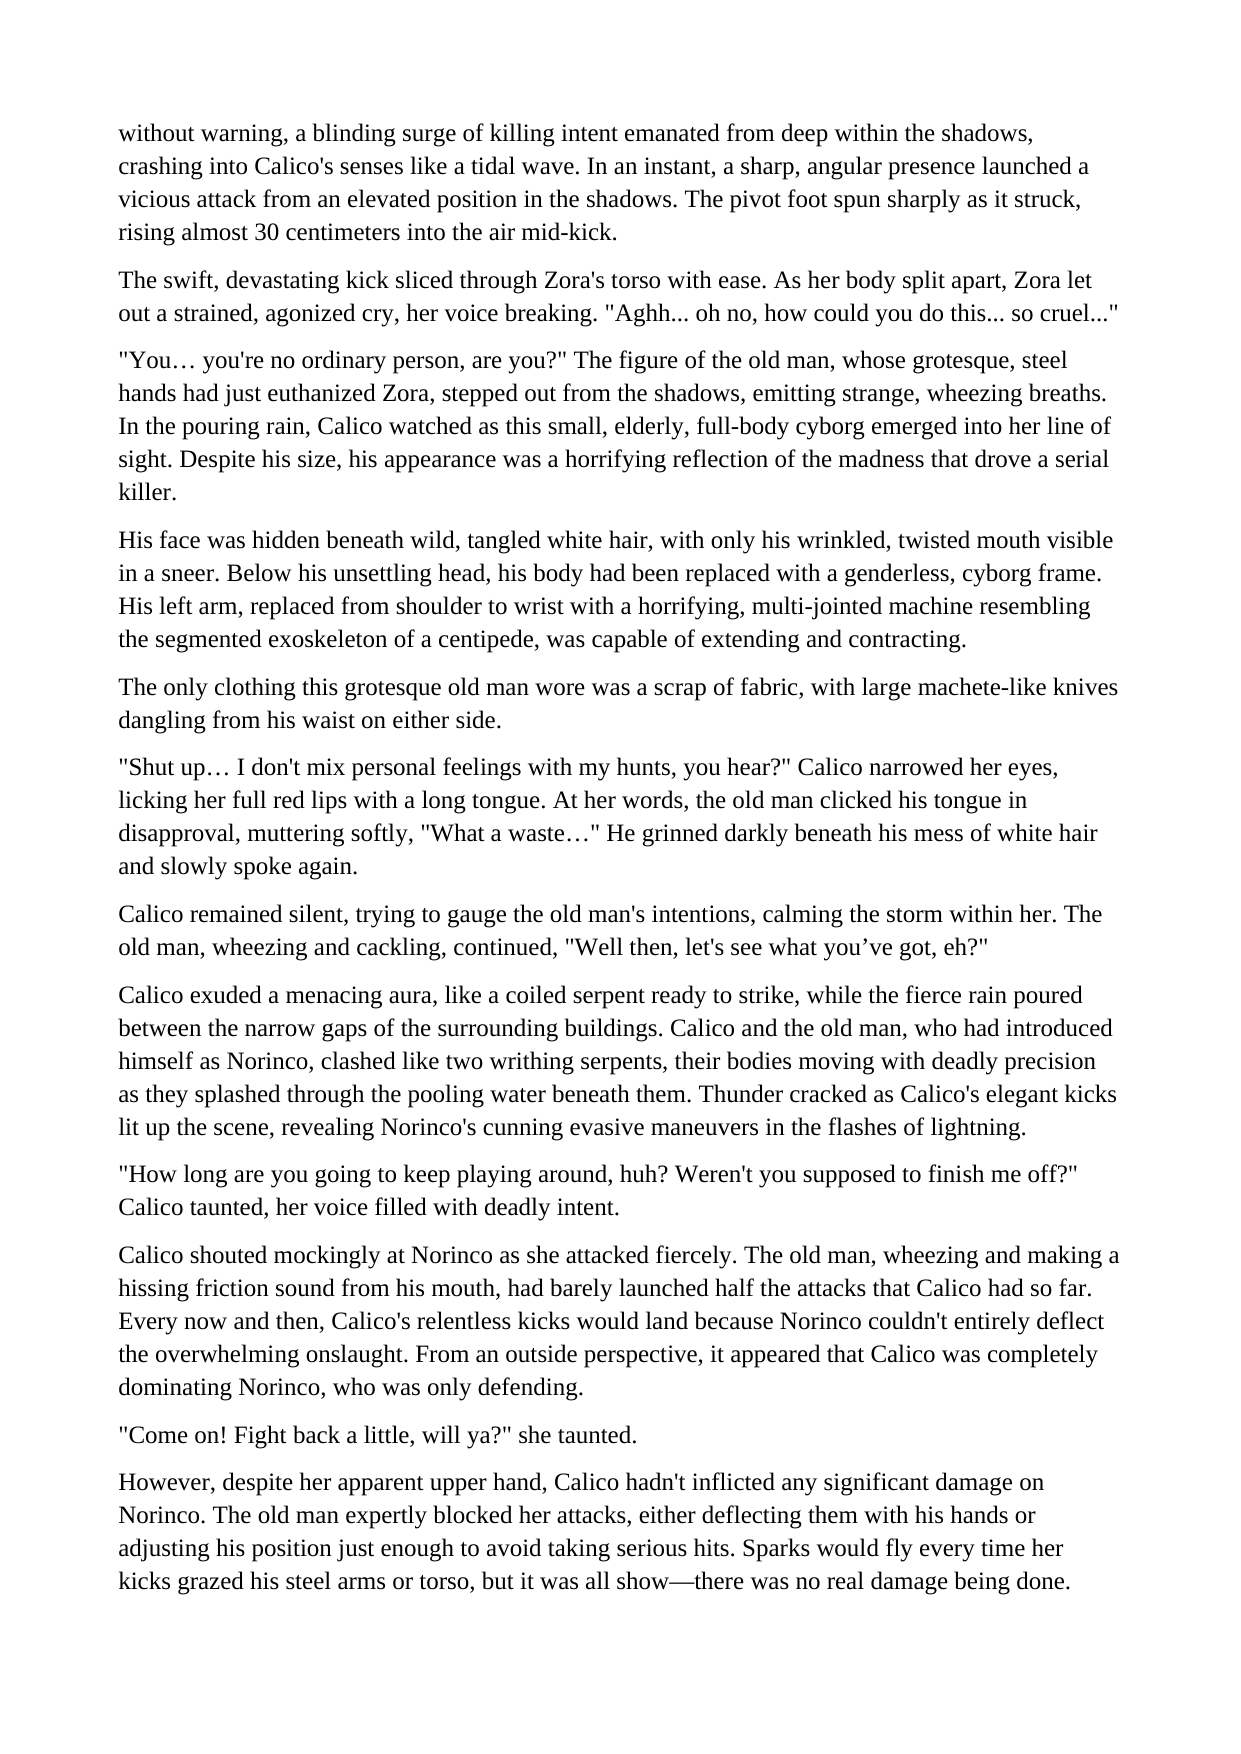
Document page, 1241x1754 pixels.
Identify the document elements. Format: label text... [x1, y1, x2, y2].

text Calico remained silent, trying to gauge the old man's intentions, calming the storm within her. The old man, wheezing and cackling, continued, "Well then, let's see what you’ve got, eh?" [118, 899, 1122, 961]
text However, despite her apparent upper hand, Calico hadn't inflicted any significant damage on Norinco. The old man expertly blocked her attacks, either deflecting them with his hands or adjusting his position just enough to avoid taking serious hits. Sparks would fly every time her kicks grazed his steel arms or torso, but it was all show—there was no real damage being done. [118, 1467, 1122, 1595]
text "How long are you going to keep playing around, huh? Weren't you supposed to finish me off?" Calico taunted, her voice filled with deadly intent. [118, 1159, 1122, 1221]
text "Shut up… I don't mix personal feelings with my hunts, you hear?" Calico narrowed her eyes, licking her full red lips with a long tongue. At her words, the old man clicked his tongue in disapproval, muttering softly, "What a waste…" He grinned darkly beneath his mess of white hair and slowly spoke again. [118, 752, 1122, 880]
text "Come on! Fight back a little, will ya?" she taunted. [118, 1420, 1122, 1448]
text Calico shouted mockingly at Norinco as she attacked fiercely. The old man, wheezing and making a hissing friction sound from his mouth, had barely launched half the attacks that Calico had so far. Every now and then, Calico's relentless kicks would land because Norinco couldn't entirely deflect the overwhelming onslaught. From an outside perspective, it appeared that Calico was completely dominating Norinco, who was only defending. [118, 1240, 1122, 1401]
text The swift, devastating kick sliced through Zora's torso with ease. As her body split apart, Zora let out a strained, agonized cry, her voice breaking. "Aghh... oh no, how could you do this... so cruel..." [118, 265, 1122, 327]
text The only clothing this grotesque old man wore was a scrap of fabric, with large machete-like knives dangling from his waist on either side. [118, 672, 1122, 733]
text Calico exuded a menacing aura, like a coiled serpent ready to strike, while the fierce rain poured between the narrow gaps of the surrounding buildings. Calico and the old man, who had introduced himself as Norinco, clashed like two writhing serpents, their bodies moving with deadly precision as they splashed through the pooling water beneath them. Thunder cracked as Calico's elegant kicks lit up the scene, revealing Norinco's cunning evasive maneuvers in the flashes of lightning. [118, 980, 1122, 1141]
text without warning, a blinding surge of killing intent emanated from deep within the shadows, crashing into Calico's senses like a tidal wave. In an instant, a sharp, angular presence launched a vicious attack from an elevated position in the shadows. The pivot foot spun sharply as it struck, rising almost 30 centimeters into the air mid-kick. [118, 118, 1122, 246]
text His face was hidden beneath wild, tangled white hair, with only his wrinkled, twisted mouth visible in a sneer. Below his unsettling head, his body had been replaced with a genderless, cyborg frame. His left arm, replaced from shoulder to wrist with a horrifying, multi-jointed machine resembling the segmented exoskeleton of a centipede, was capable of extending and contracting. [118, 525, 1122, 653]
text "You… you're no ordinary person, are you?" The figure of the old man, whose grotesque, steel hands had just euthanized Zora, stepped out from the shadows, emitting strange, wheezing breaths. In the pouring rain, Calico watched as this small, elderly, full-body cyborg emerged into her line of sight. Despite his size, his appearance was a horrifying reflection of the madness that drove a serial killer. [118, 345, 1122, 506]
